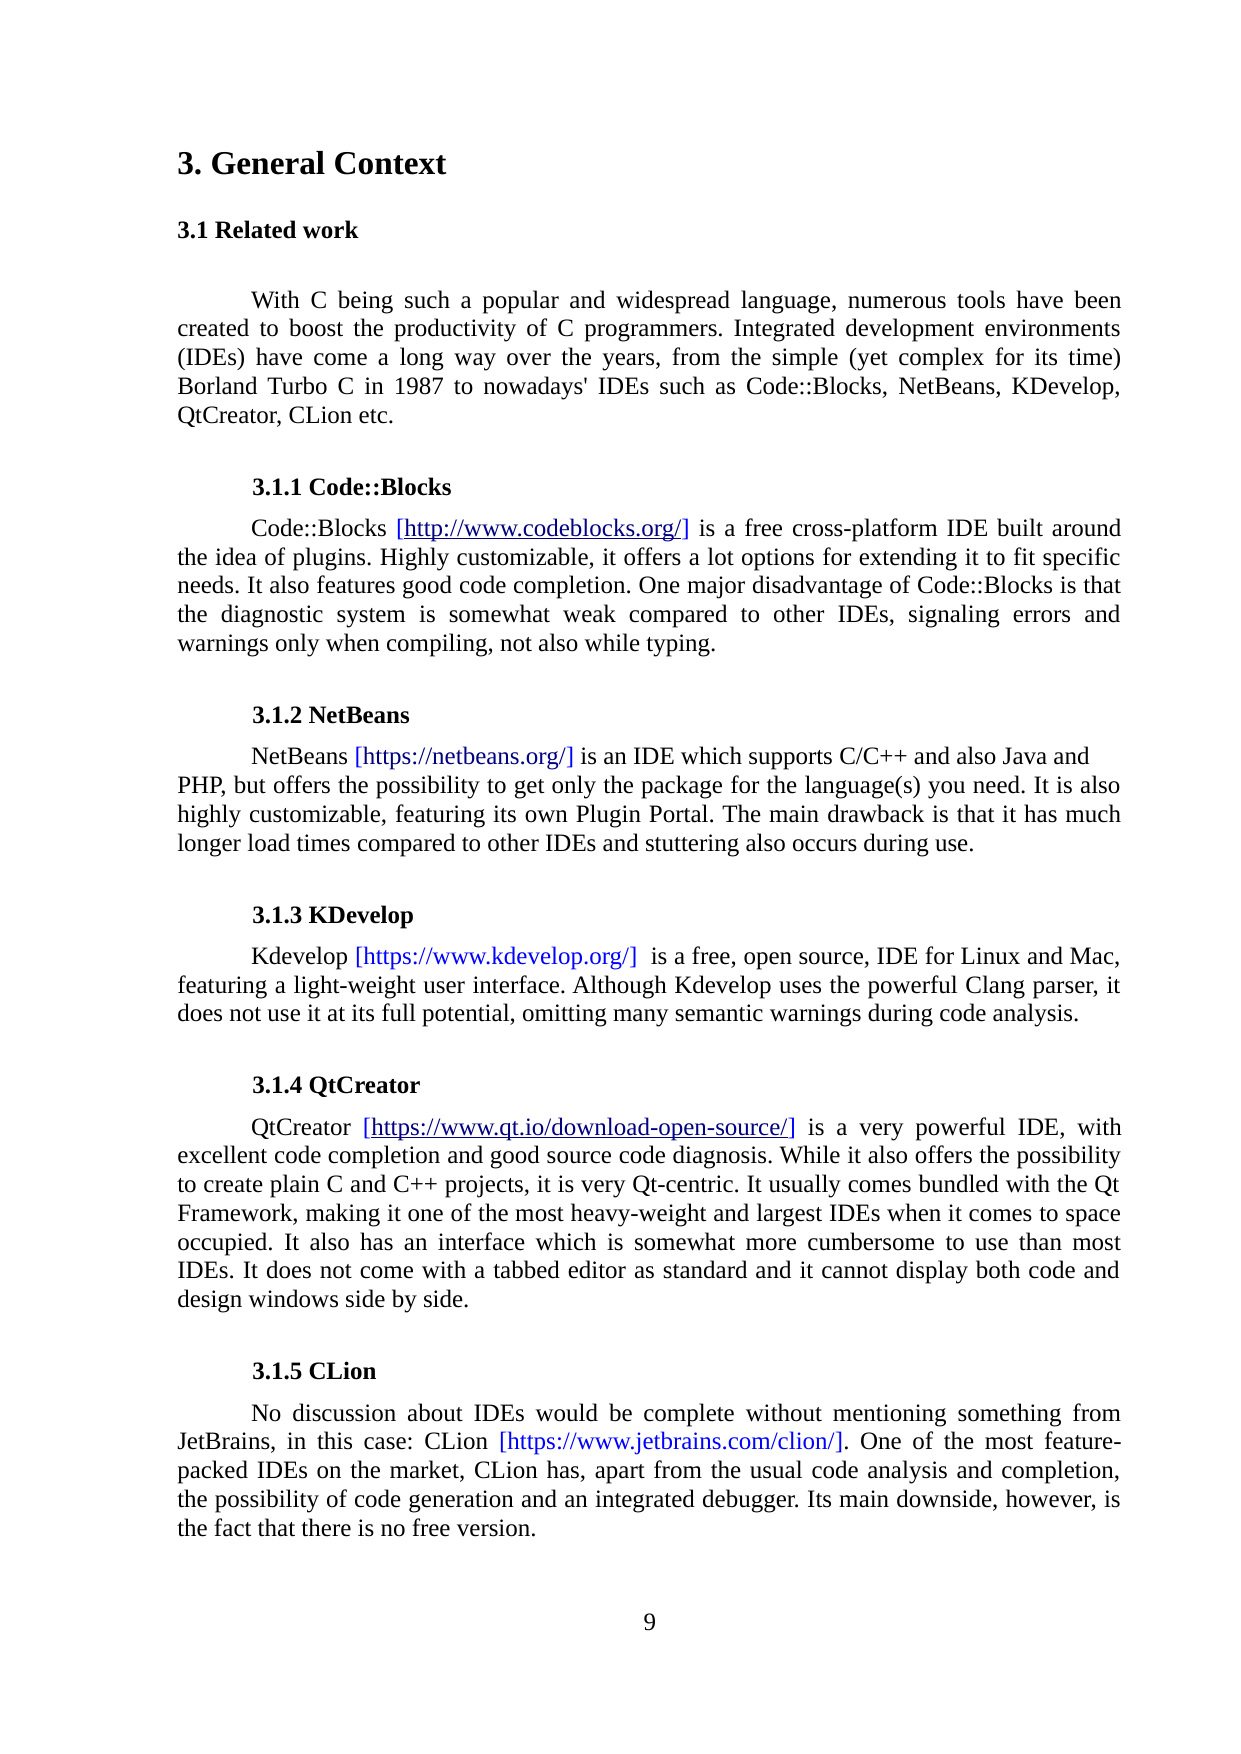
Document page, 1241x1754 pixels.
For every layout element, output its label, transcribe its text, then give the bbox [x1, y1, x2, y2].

subtitle 3.1.2 NetBeans [177, 700, 1122, 729]
subtitle 3.1 Related work [177, 215, 1122, 243]
subtitle 3.1.1 Code::Blocks [177, 472, 1122, 501]
subtitle 3.1.3 KDevelop [177, 900, 1122, 928]
subtitle 3.1.4 QtCreator [177, 1071, 1122, 1099]
text With C being such a popular and widespread language, numerous tools have been created to boost the productivity of C programmers. Integrated development environments (IDEs) have come a long way over the years, from the simple (yet complex for its time) Borland Turbo C in 1987 to nowadays' IDEs such as Code::Blocks, NetBeans, KDevelop, QtCreator, CLion etc. [177, 285, 1122, 428]
subtitle 3. General Context [177, 143, 1122, 181]
text Code::Blocks [http://www.codeblocks.org/] is a free cross-platform IDE built around the idea of plugins. Highly customizable, it offers a lot options for extending it to fit specific needs. It also features good code completion. One major disadvantage of Code::Blocks is that the diagnostic system is somewhat weak compared to other IDEs, signaling errors and warnings only when compiling, not also while typing. [177, 513, 1122, 657]
text NetBeans [https://netbeans.org/] is an IDE which supports C/C++ and also Java and [177, 741, 1122, 770]
text Kdevelop [https://www.kdevelop.org/] is a free, open source, IDE for Linux and Mac, featuring a light-weight user interface. Although Kdevelop uses the powerful Clang parser, it does not use it at its full potential, omitting many semantic warnings during code analysis. [177, 941, 1122, 1027]
subtitle 3.1.5 CLion [177, 1356, 1122, 1385]
text QtCreator [https://www.qt.io/download-open-source/] is a very powerful IDE, with excellent code completion and good source code diagnosis. While it also offers the possibility to create plain C and C++ projects, it is very Qt-centric. It usually comes bundled with the Qt Framework, making it one of the most heavy-weight and largest IDEs when it comes to space occupied. It also has an interface which is somewhat more cumbersome to use than most IDEs. It does not come with a tabbed editor as standard and it cannot display both code and design windows side by side. [177, 1112, 1122, 1313]
text PHP, but offers the possibility to get only the package for the language(s) you need. It is also highly customizable, featuring its own Plugin Portal. The main drawback is that it has much longer load times compared to other IDEs and stuttering also occurs during use. [177, 770, 1122, 856]
text No discussion about IDEs would be complete without mentioning something from JetBrains, in this case: CLion [https://www.jetbrains.com/clion/]. One of the most feature-packed IDEs on the market, CLion has, apart from the usual code analysis and completion, the possibility of code generation and an integrated debugger. Its main downside, however, is the fact that there is no free version. [177, 1398, 1122, 1541]
